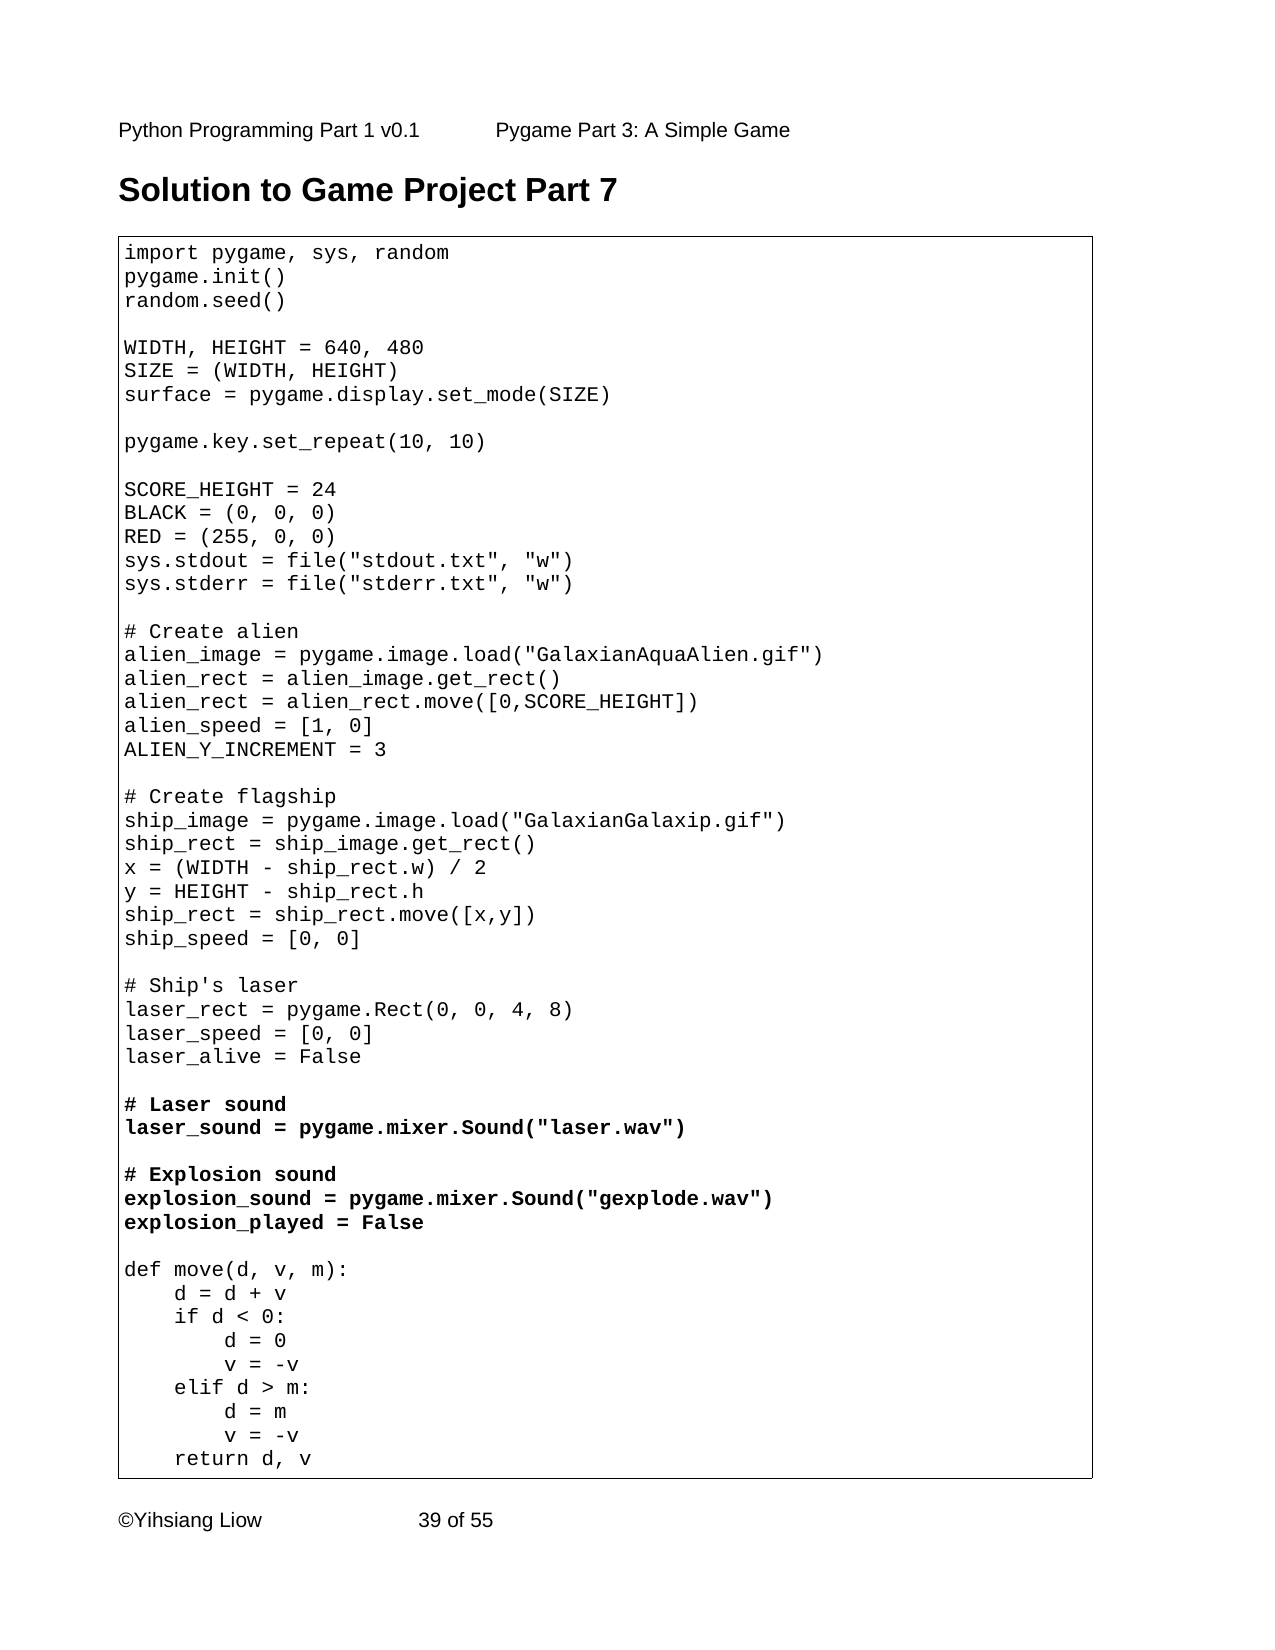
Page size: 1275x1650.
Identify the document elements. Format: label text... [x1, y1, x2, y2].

table_header import pygame, sys, random pygame.init() random.seed() WIDTH, HEIGHT = 640, 480 SIZE = (WIDTH, HEIGHT) surface = pygame.display.set_mode(SIZE) pygame.key.set_repeat(10, 10) SCORE_HEIGHT = 24 BLACK = (0, 0, 0) RED = (255, 0, 0) sys.stdout = file("stdout.txt", "w") sys.stderr = file("stderr.txt", "w") # Create alien alien_image = pygame.image.load("GalaxianAquaAlien.gif") alien_rect = alien_image.get_rect() alien_rect = alien_rect.move([0,SCORE_HEIGHT]) alien_speed = [1, 0] ALIEN_Y_INCREMENT = 3 # Create flagship ship_image = pygame.image.load("GalaxianGalaxip.gif") ship_rect = ship_image.get_rect() x = (WIDTH - ship_rect.w) / 2 y = HEIGHT - ship_rect.h ship_rect = ship_rect.move([x,y]) ship_speed = [0, 0] # Ship's laser laser_rect = pygame.Rect(0, 0, 4, 8) laser_speed = [0, 0] laser_alive = False # Laser sound laser_sound = pygame.mixer.Sound("laser.wav") # Explosion sound explosion_sound = pygame.mixer.Sound("gexplode.wav") explosion_played = False def move(d, v, m): d = d + v if d < 0: d = 0 v = -v elif d > m: d = m v = -v return d, v [119, 237, 1092, 1478]
text Solution to Game Project Part 7 [118, 171, 793, 208]
